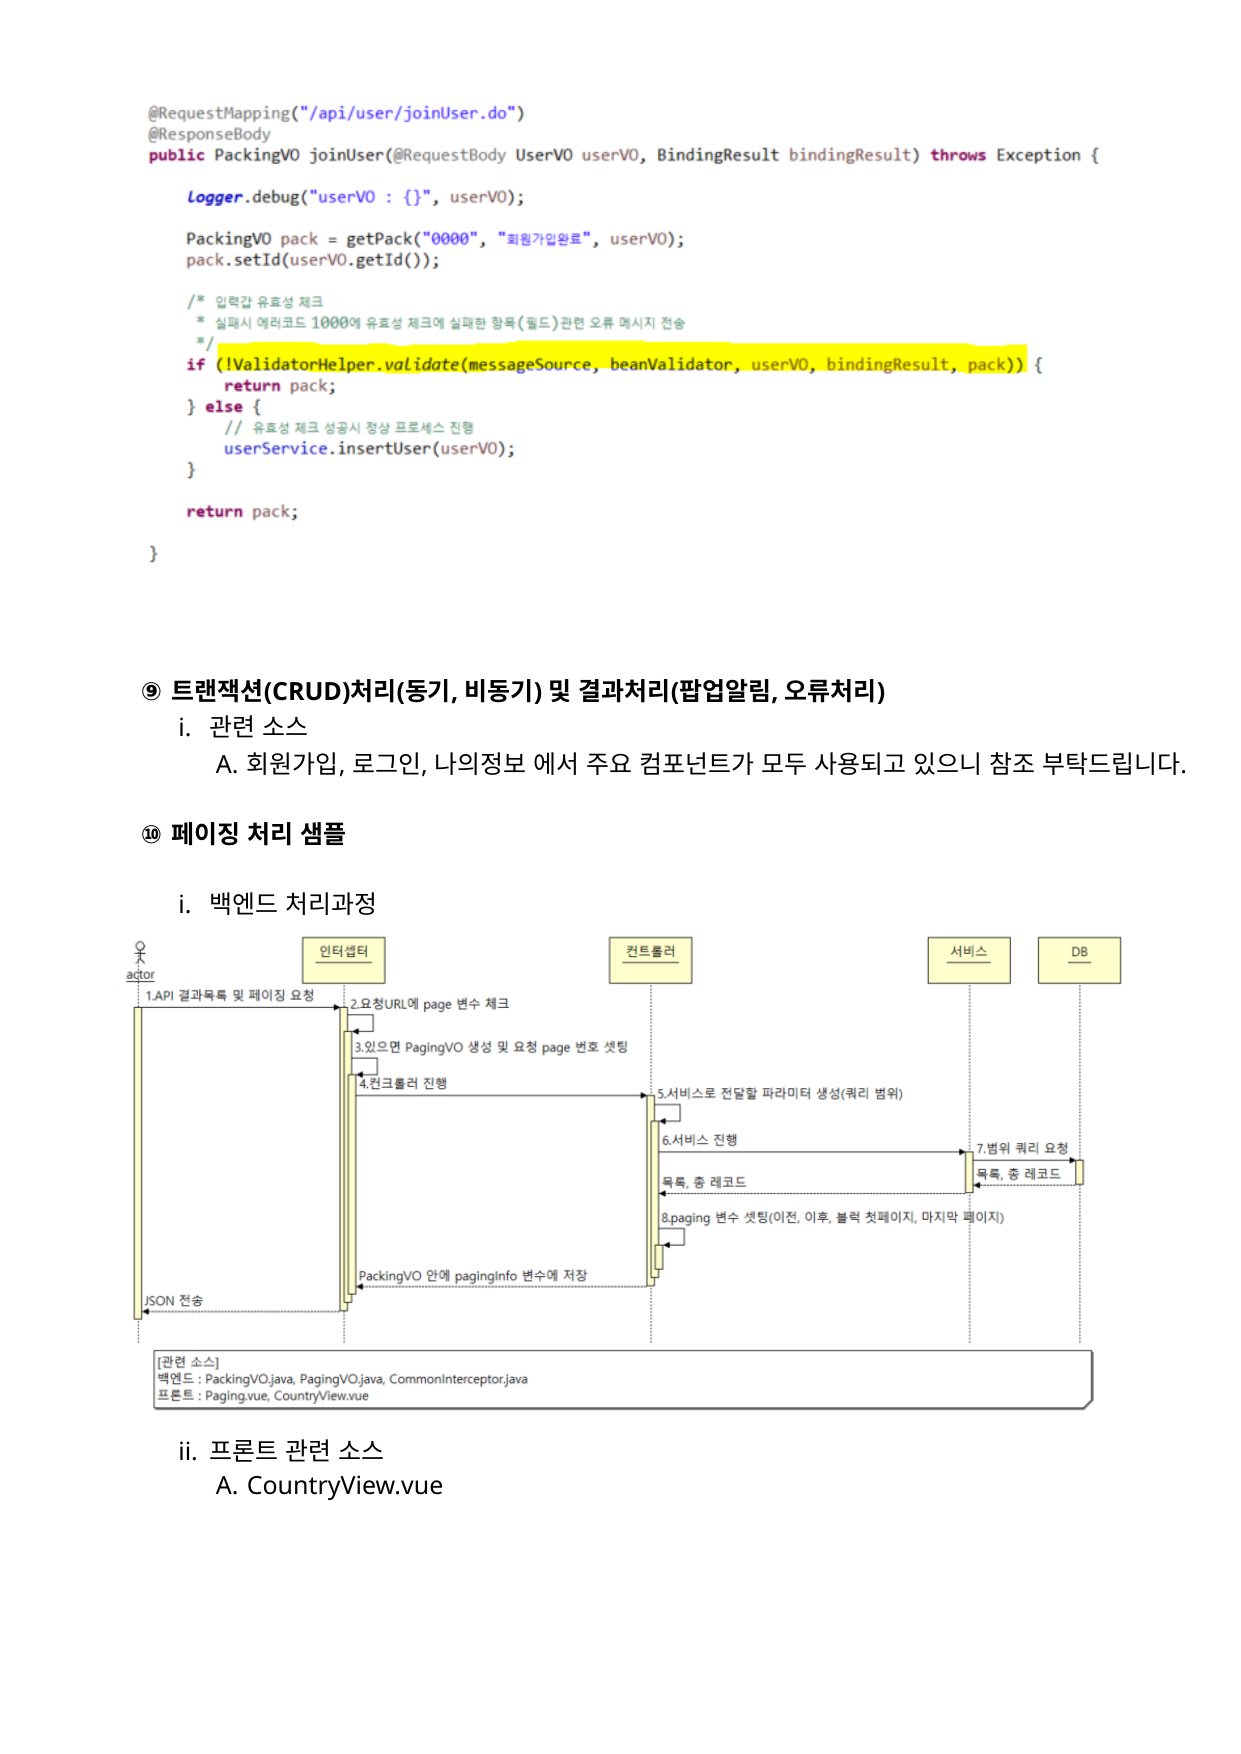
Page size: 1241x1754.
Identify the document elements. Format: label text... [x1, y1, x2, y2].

list 백엔드 처리과정 [172, 885, 1181, 921]
picture [115, 928, 1125, 1432]
picture [134, 88, 1107, 570]
list 프론트 관련 소스 [172, 1432, 1181, 1467]
list 트랜잭션(CRUD)처리(동기, 비동기) 및 결과처리(팝업알림, 오류처리) [134, 672, 1181, 708]
list 페이징 처리 샘플 [134, 814, 1181, 851]
list CountryView.vue [209, 1467, 1181, 1502]
list 관련 소스 [172, 708, 1181, 744]
list 회원가입, 로그인, 나의정보 에서 주요 컴포넌트가 모두 사용되고 있으니 참조 부탁드립니다. [209, 744, 1181, 780]
